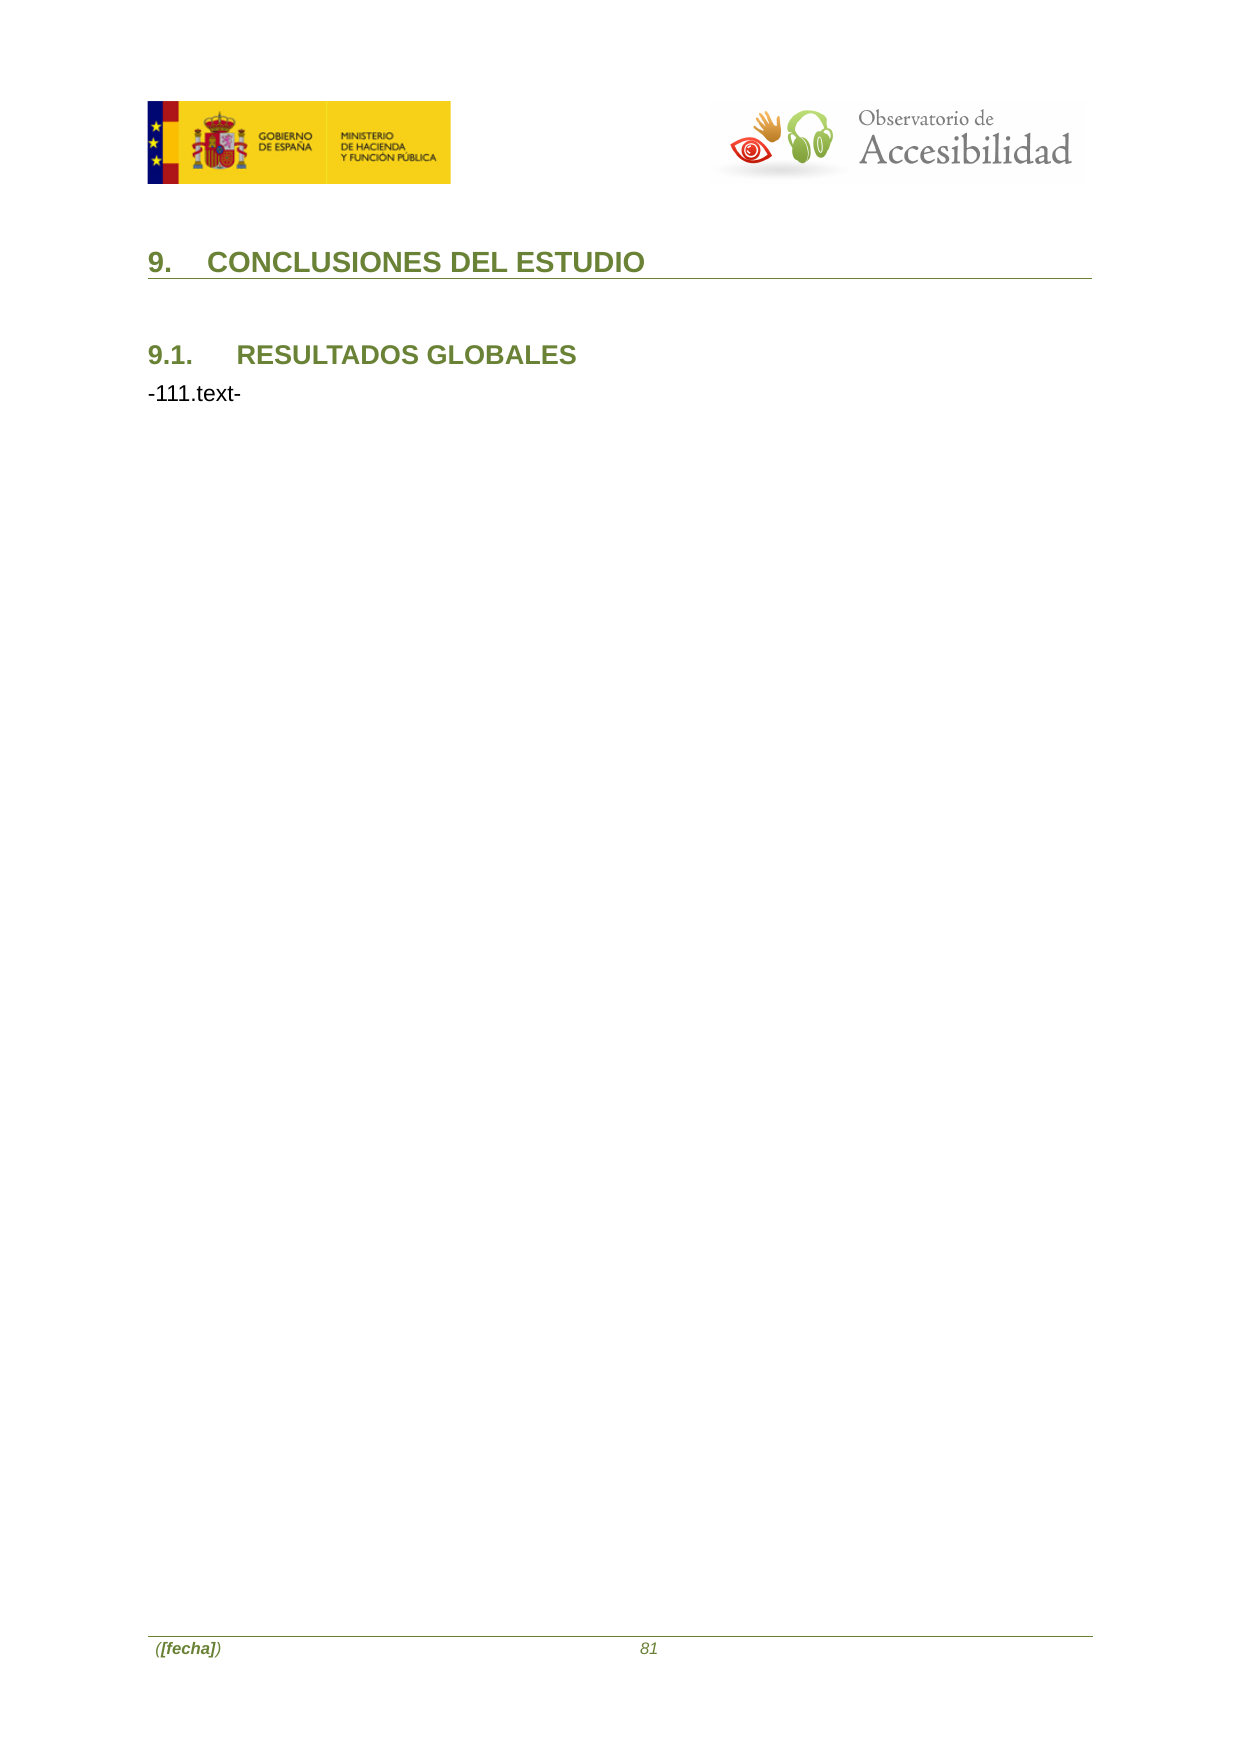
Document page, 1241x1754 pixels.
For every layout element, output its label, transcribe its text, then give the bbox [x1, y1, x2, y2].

subtitle Conclusiones del estudio [148, 245, 1092, 278]
text -111.text- [148, 380, 1092, 406]
subtitle Resultados globales [148, 339, 1092, 371]
picture [147, 101, 451, 184]
picture [710, 101, 1086, 184]
